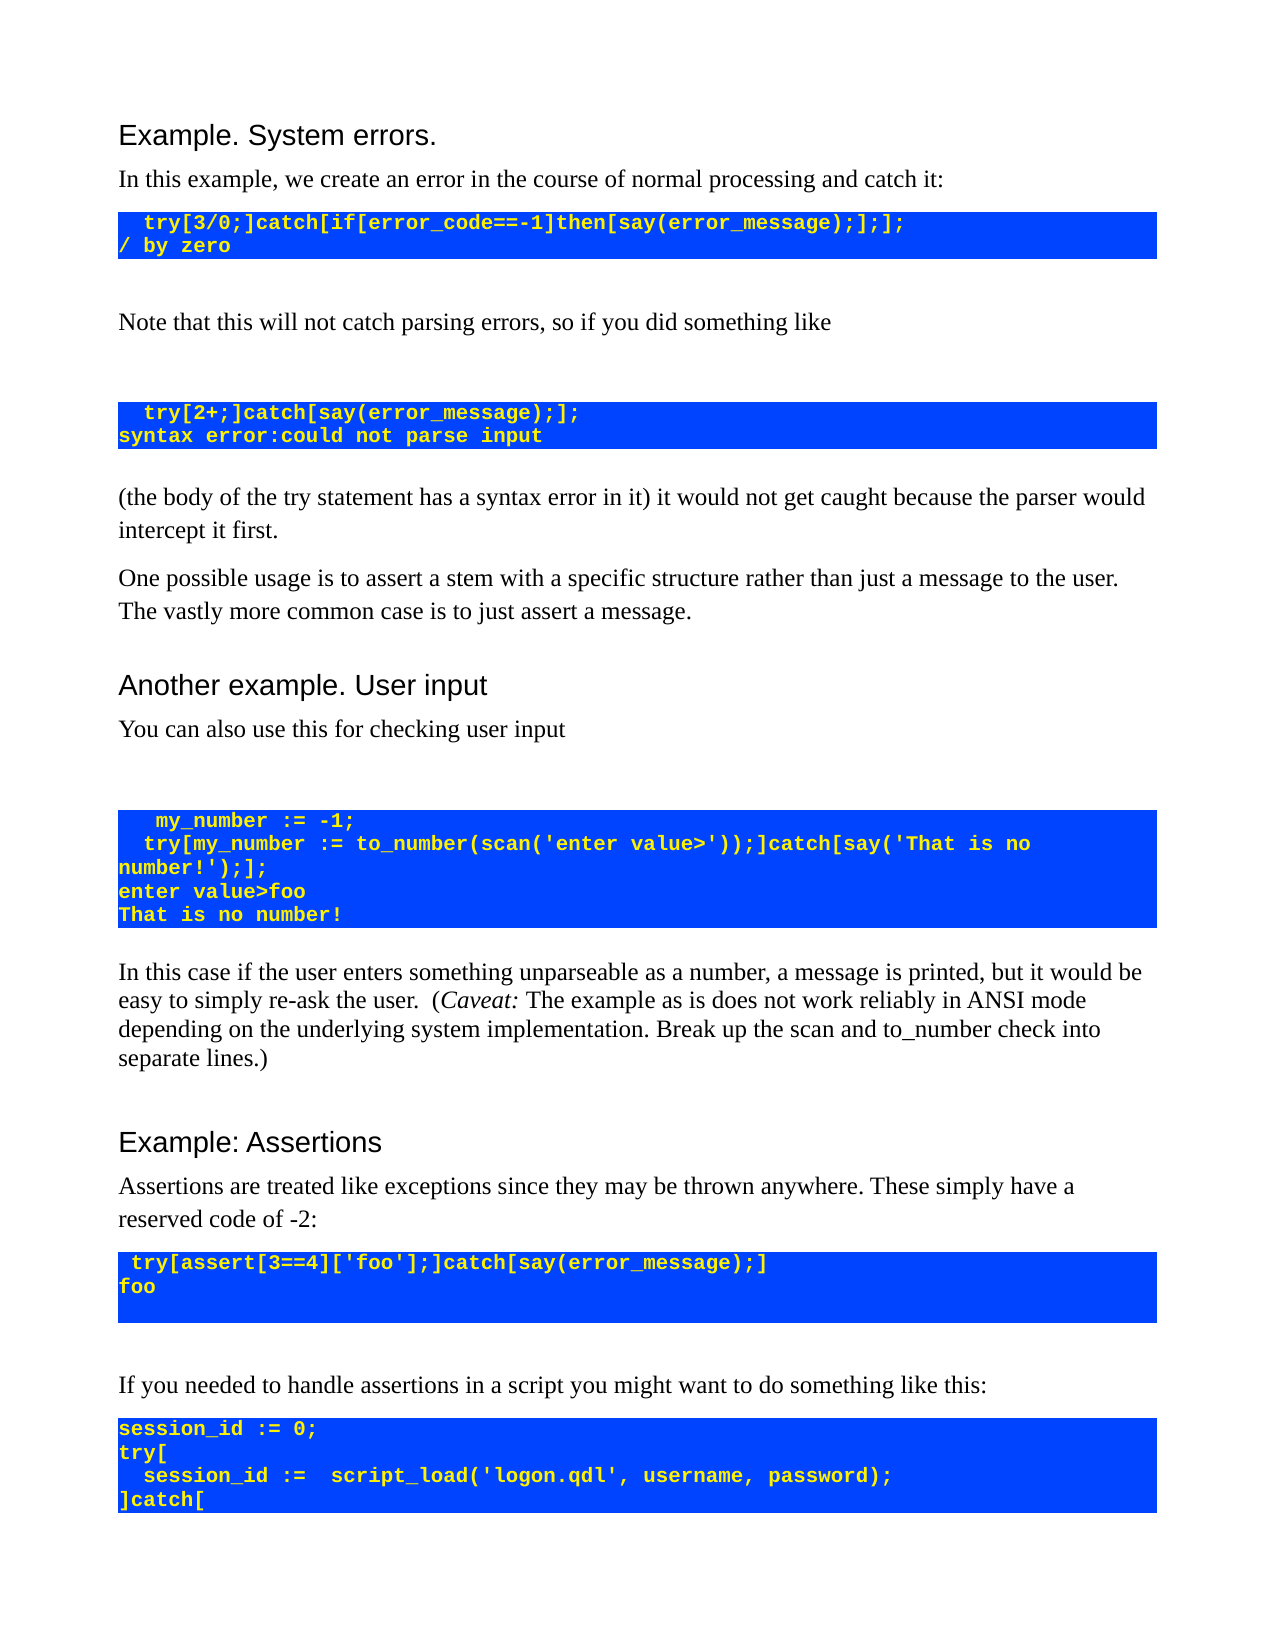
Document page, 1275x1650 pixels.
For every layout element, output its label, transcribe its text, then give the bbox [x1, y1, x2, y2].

text try[3/0;]catch[if[error_code==-1]then[say(error_message);];]; [118, 212, 1157, 235]
text / by zero [118, 235, 1157, 259]
text If you needed to handle assertions in a script you might want to do something like this: [118, 1371, 1157, 1399]
subtitle Example. System errors. [118, 118, 1157, 152]
text try[my_number := to_number(scan('enter value>'));]catch[say('That is no number!');]; [118, 833, 1157, 881]
text Note that this will not catch parsing errors, so if you did something like [118, 307, 1157, 335]
text ]catch[ [118, 1489, 1157, 1513]
text foo [118, 1276, 1157, 1299]
text In this example, we create an error in the course of normal processing and catch it: [118, 164, 1157, 193]
subtitle Another example. User input [118, 668, 1157, 702]
text That is no number! [118, 904, 1157, 928]
text try[2+;]catch[say(error_message);]; [118, 402, 1157, 426]
text In this case if the user enters something unparseable as a number, a message is printed, but it would be easy to simply re-ask the user. (Caveat: The example as is does not work reliably in ANSI mode depending on the underlying system implementation. Break up the scan and to_number check into separate lines.) [118, 957, 1157, 1072]
text enter value>foo [118, 881, 1157, 904]
text try[assert[3==4]['foo'];]catch[say(error_message);] [118, 1252, 1157, 1276]
text try[ [118, 1442, 1157, 1466]
text session_id := script_load('logon.qdl', username, password); [118, 1466, 1157, 1489]
text Assertions are treated like exceptions since they may be thrown anywhere. These simply have a reserved code of -2: [118, 1171, 1157, 1233]
text syntax error:could not parse input [118, 426, 1157, 449]
text my_number := -1; [118, 810, 1157, 833]
text One possible usage is to assert a stem with a specific structure rather than just a message to the user. The vastly more common case is to just assert a message. [118, 563, 1157, 624]
subtitle Example: Assertions [118, 1125, 1157, 1159]
text You can also use this for checking user input [118, 714, 1157, 743]
text (the body of the try statement has a syntax error in it) it would not get caught because the parser would intercept it first. [118, 449, 1157, 544]
text session_id := 0; [118, 1418, 1157, 1442]
